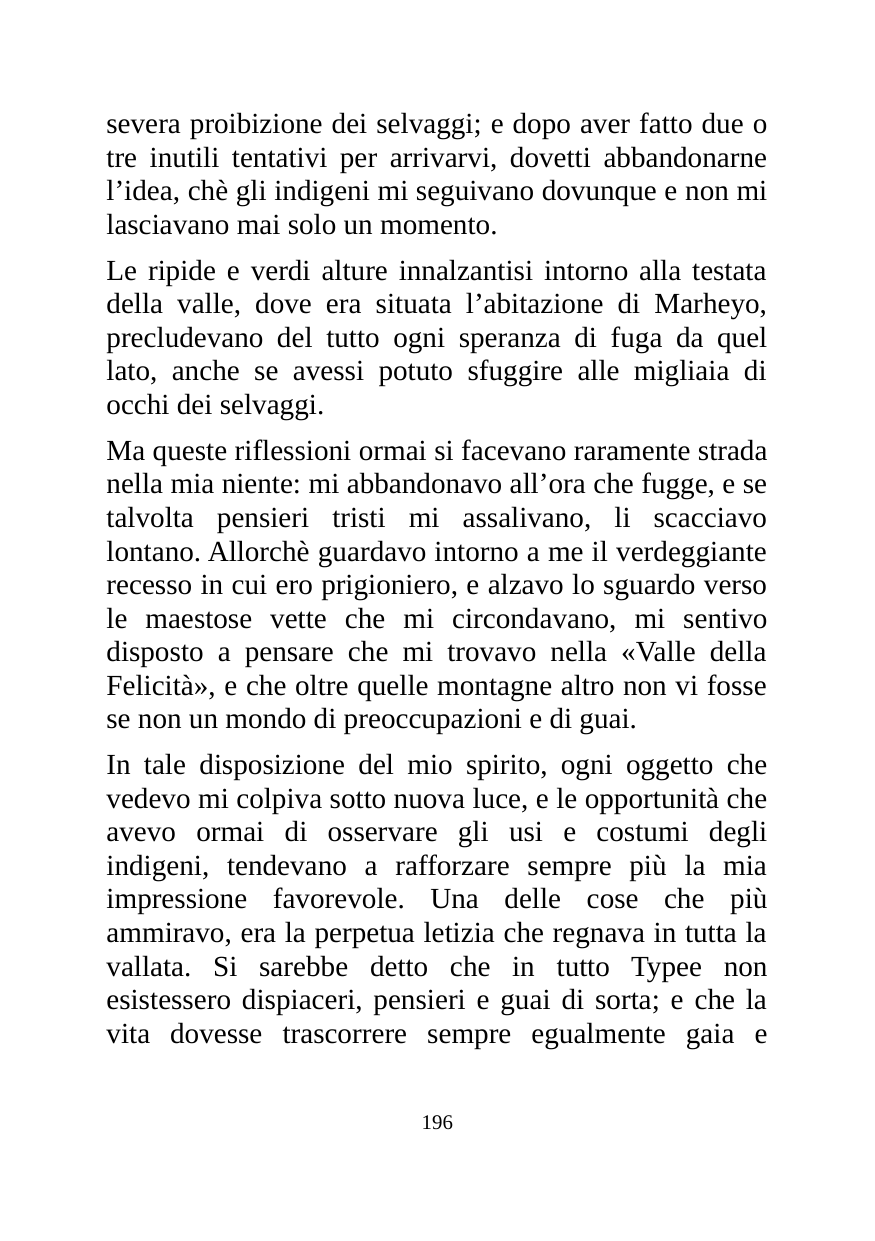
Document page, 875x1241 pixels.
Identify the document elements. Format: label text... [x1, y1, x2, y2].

text severa proibizione dei selvaggi; e dopo aver fatto due o tre inutili tentativi per arrivarvi, dovetti abbandonarne l’idea, chè gli indigeni mi seguivano dovunque e non mi lasciavano mai solo un momento. [106, 106, 768, 240]
text In tale disposizione del mio spirito, ogni oggetto che vedevo mi colpiva sotto nuova luce, e le opportunità che avevo ormai di osservare gli usi e costumi degli indigeni, tendevano a rafforzare sempre più la mia impressione favorevole. Una delle cose che più ammiravo, era la perpetua letizia che regnava in tutta la vallata. Si sarebbe detto che in tutto Typee non esistessero dispiaceri, pensieri e guai di sorta; e che la vita dovesse trascorrere sempre egualmente gaia e [106, 747, 768, 1049]
text Ma queste riflessioni ormai si facevano raramente strada nella mia niente: mi abbandonavo all’ora che fugge, e se talvolta pensieri tristi mi assalivano, li scacciavo lontano. Allorchè guardavo intorno a me il verdeggiante recesso in cui ero prigioniero, e alzavo lo sguardo verso le maestose vette che mi circondavano, mi sentivo disposto a pensare che mi trovavo nella «Valle della Felicità», e che oltre quelle montagne altro non vi fosse se non un mondo di preoccupazioni e di guai. [106, 433, 768, 735]
text Le ripide e verdi alture innalzantisi intorno alla testata della valle, dove era situata l’abitazione di Marheyo, precludevano del tutto ogni speranza di fuga da quel lato, anche se avessi potuto sfuggire alle migliaia di occhi dei selvaggi. [106, 253, 768, 421]
